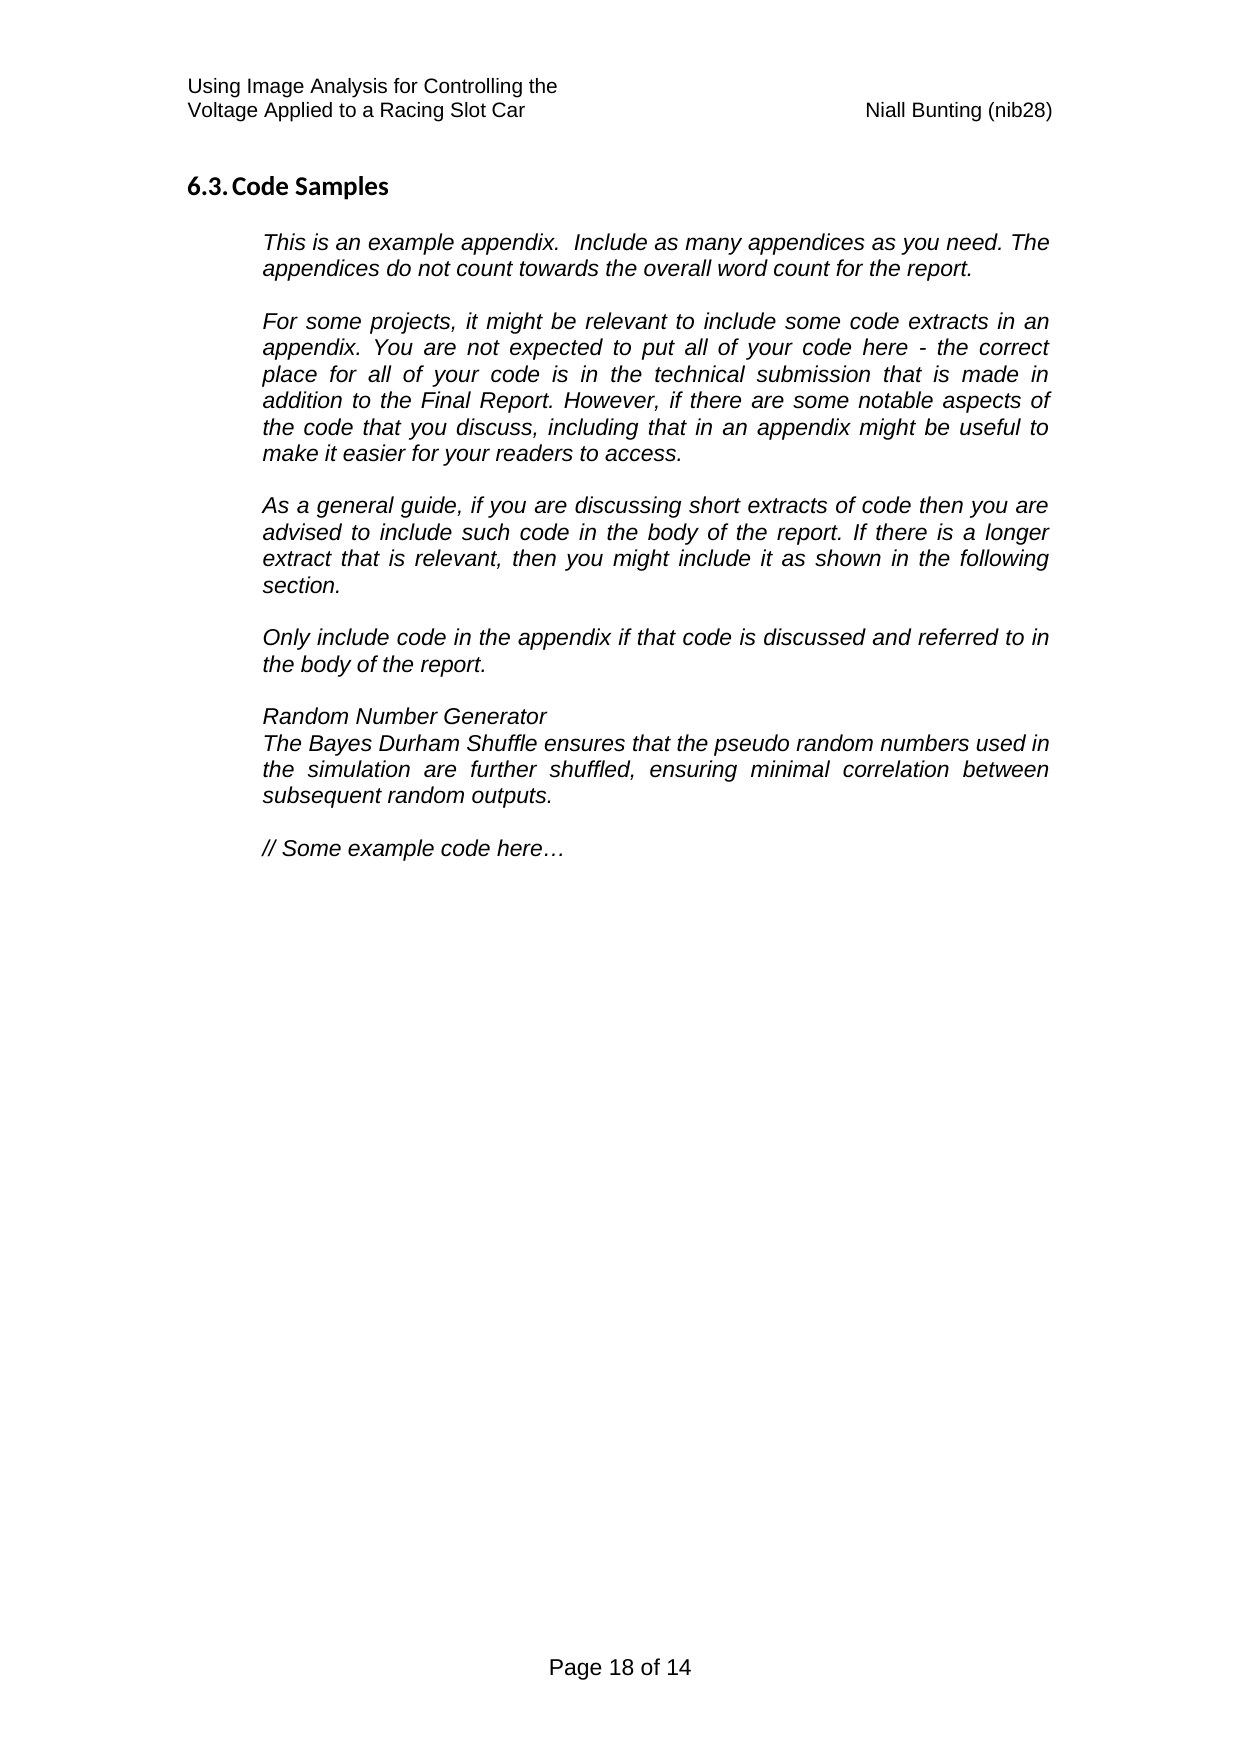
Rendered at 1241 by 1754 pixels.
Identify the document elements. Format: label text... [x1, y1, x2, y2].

text The Bayes Durham Shuffle ensures that the pseudo random numbers used in the simulation are further shuffled, ensuring minimal correlation between subsequent random outputs. [262, 730, 1053, 809]
text Random Number Generator [262, 703, 1053, 730]
text As a general guide, if you are discussing short extracts of code then you are advised to include such code in the body of the report. If there is a longer extract that is relevant, then you might include it as shown in the following section. [262, 492, 1053, 598]
text Only include code in the appendix if that code is discussed and referred to in the body of the report. [262, 624, 1053, 677]
subtitle Code Samples [187, 169, 1053, 203]
text // Some example code here… [262, 835, 1053, 861]
text For some projects, it might be relevant to include some code extracts in an appendix. You are not expected to put all of your code here - the correct place for all of your code is in the technical submission that is made in addition to the Final Report. However, if there are some notable aspects of the code that you discuss, including that in an appendix might be useful to make it easier for your readers to access. [262, 308, 1053, 466]
text This is an example appendix. Include as many appendices as you need. The appendices do not count towards the overall word count for the report. [262, 229, 1053, 282]
